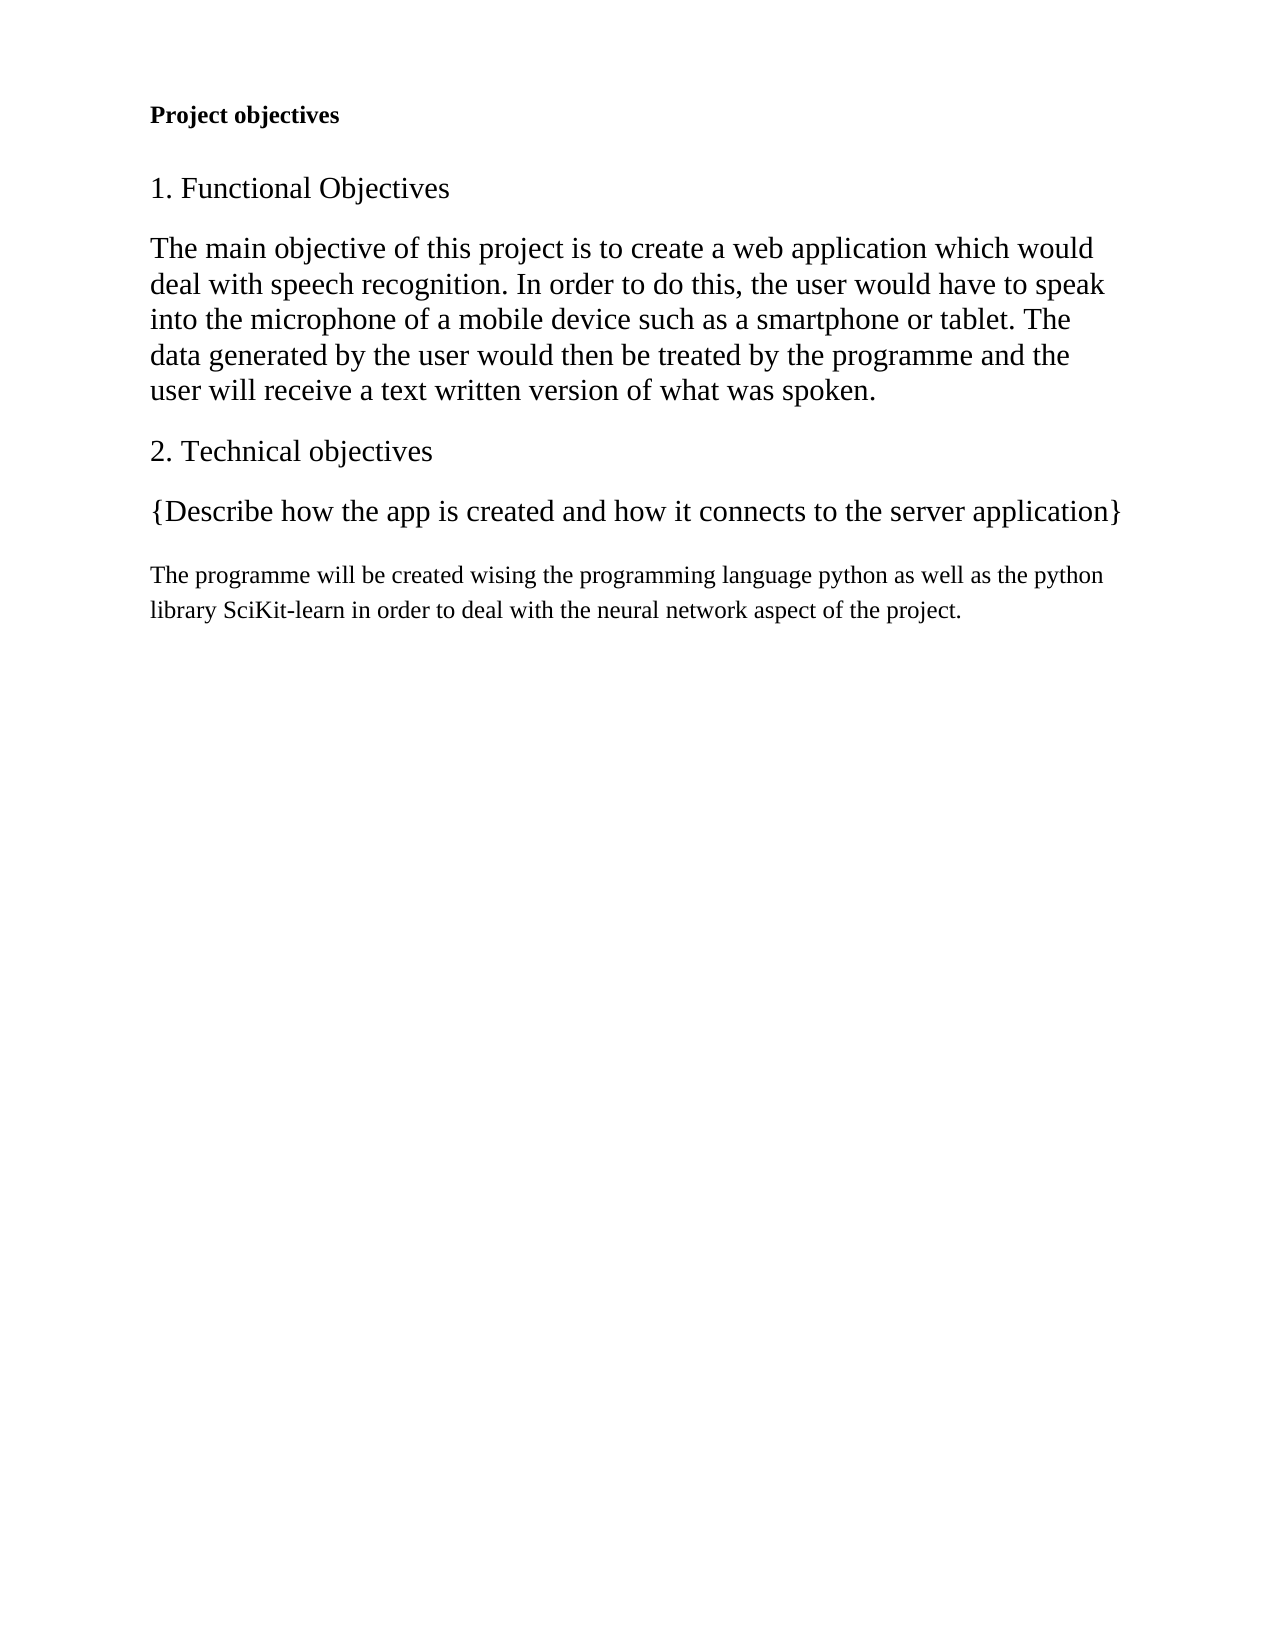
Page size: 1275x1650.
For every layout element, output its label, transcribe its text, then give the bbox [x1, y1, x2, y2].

text 1. Functional Objectives [150, 170, 1125, 205]
text {Describe how the app is created and how it connects to the server application} [150, 493, 1125, 528]
text The programme will be created wising the programming language python as well as the python library SciKit-learn in order to deal with the neural network aspect of the project. [150, 553, 1125, 624]
text The main objective of this project is to create a web application which would deal with speech recognition. In order to do this, the user would have to speak into the microphone of a mobile device such as a smartphone or tablet. The data generated by the user would then be treated by the programme and the user will receive a text written version of what was spoken. [150, 230, 1125, 407]
text 2. Technical objectives [150, 432, 1125, 468]
text Project objectives [150, 100, 1125, 128]
